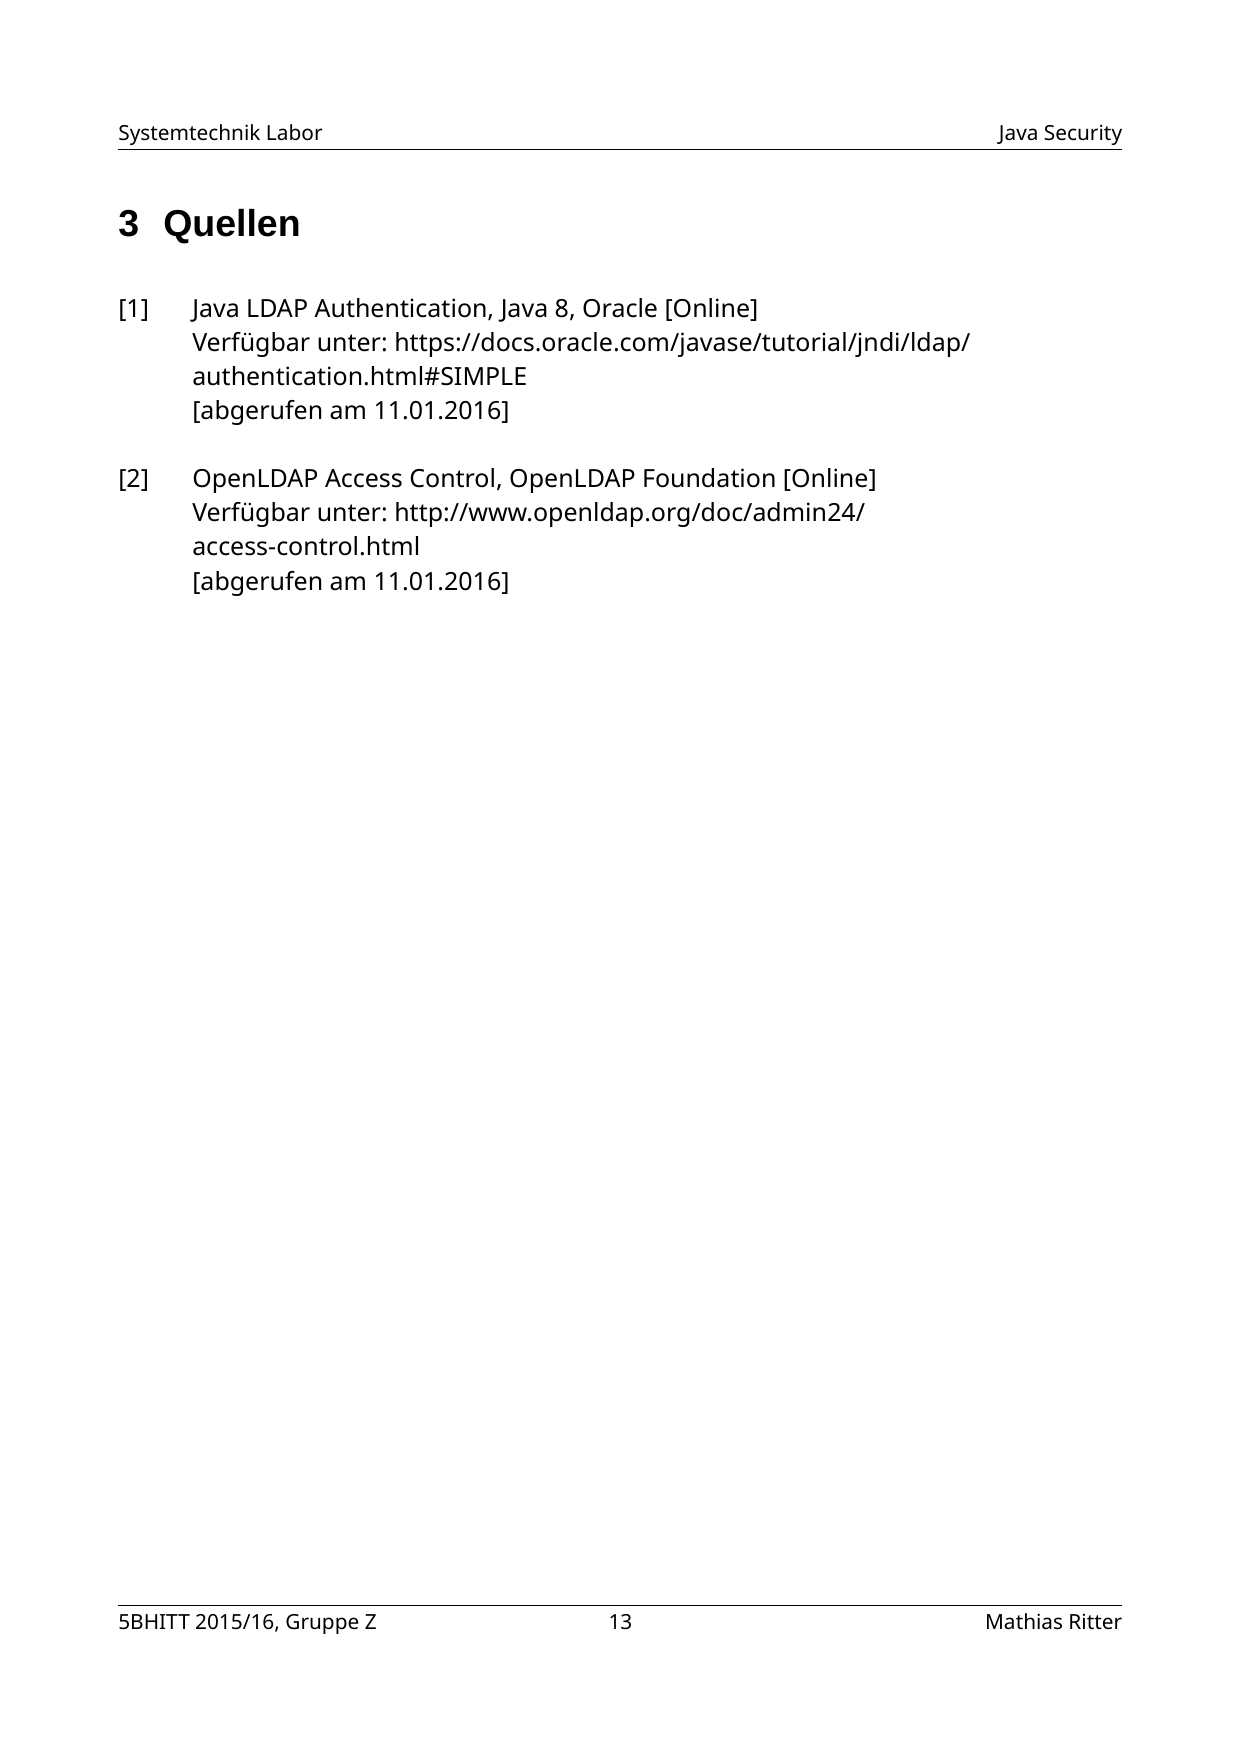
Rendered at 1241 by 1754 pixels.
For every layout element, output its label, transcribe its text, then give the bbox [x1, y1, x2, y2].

subtitle Quellen [118, 201, 1122, 244]
text [2] OpenLDAP Access Control, OpenLDAP Foundation [Online] [118, 461, 1122, 495]
text [abgerufen am 11.01.2016] [118, 563, 1122, 597]
text [1] Java LDAP Authentication, Java 8, Oracle [Online] [118, 291, 1122, 325]
text Verfügbar unter: https://docs.oracle.com/javase/tutorial/jndi/ldap/ [118, 325, 1122, 359]
text [abgerufen am 11.01.2016] [118, 393, 1122, 427]
text authentication.html#SIMPLE [118, 359, 1122, 393]
text Verfügbar unter: http://www.openldap.org/doc/admin24/ access-control.html [118, 495, 1122, 563]
